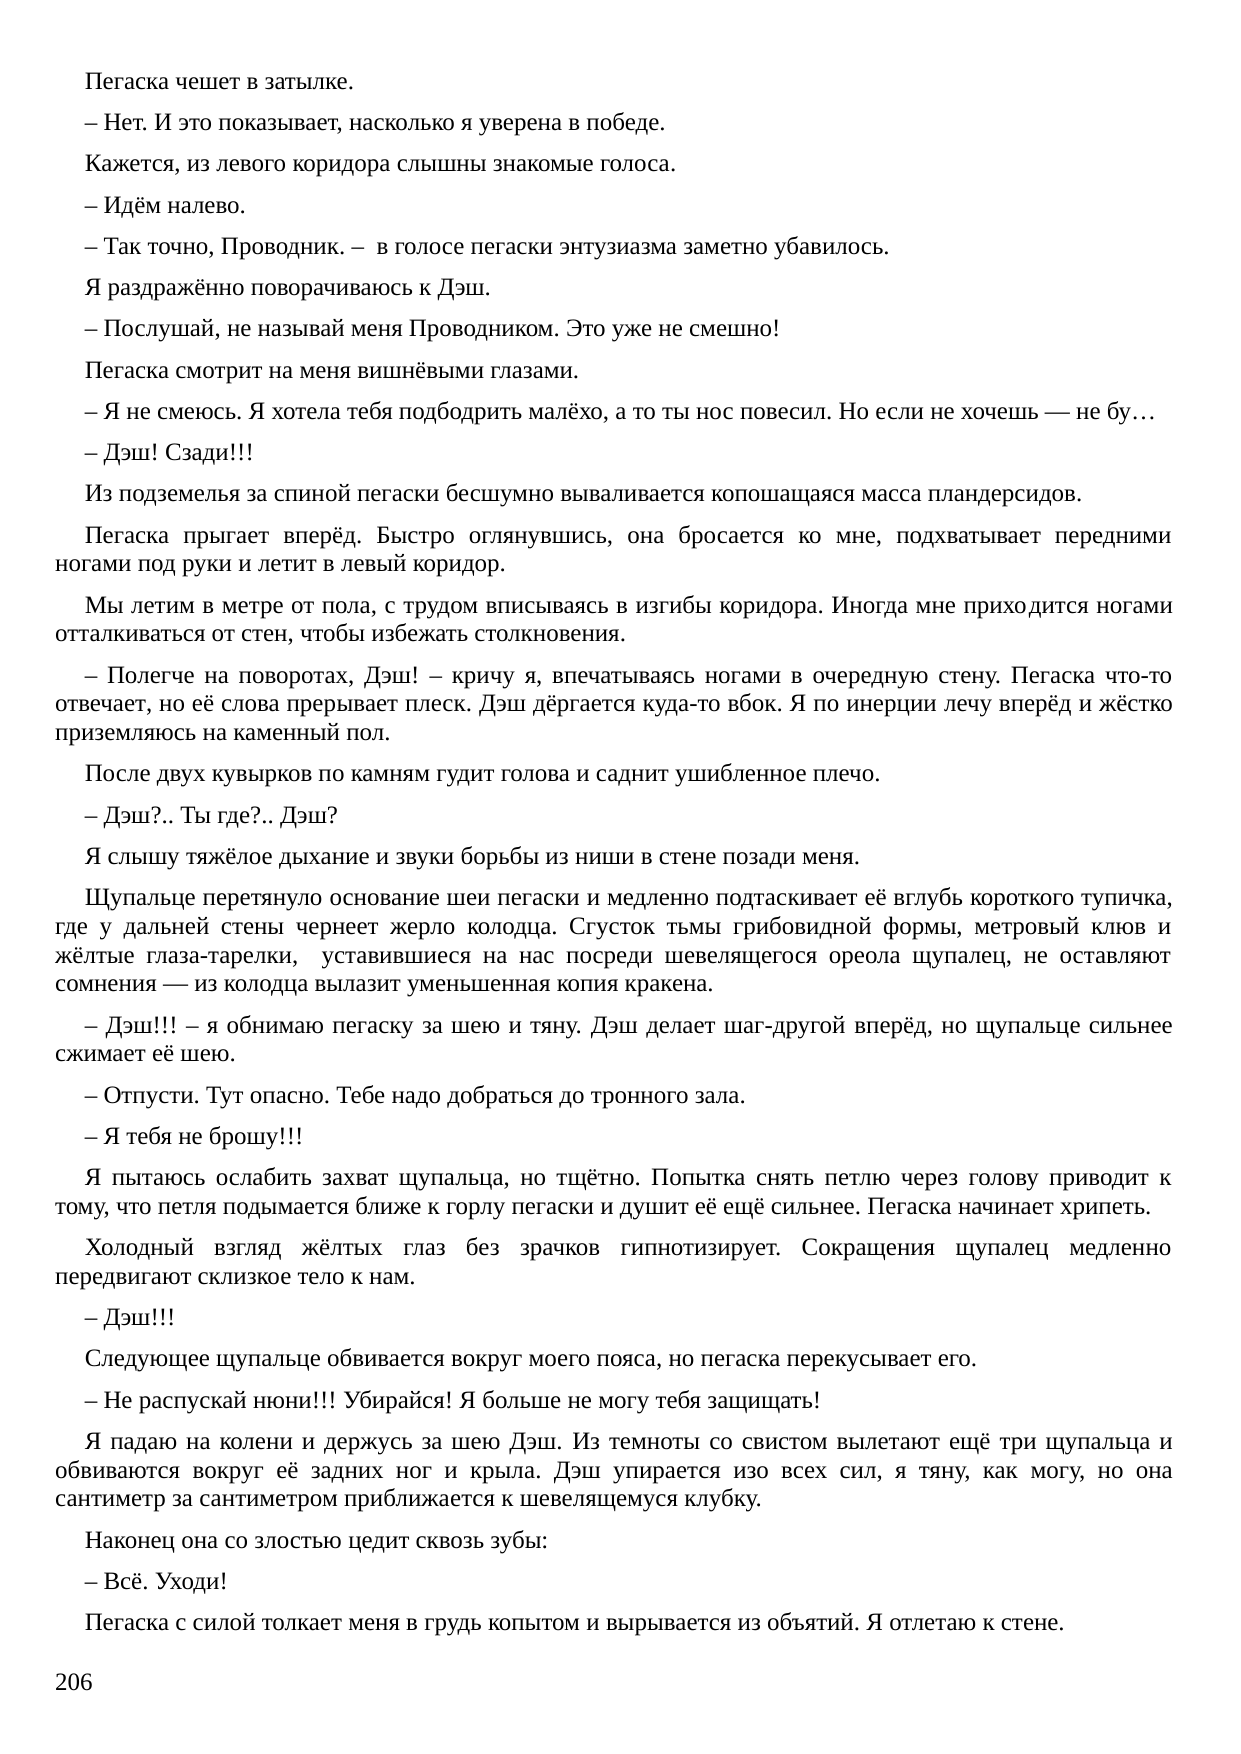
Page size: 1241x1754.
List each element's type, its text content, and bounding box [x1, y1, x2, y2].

text Пегаска чешет в затылке. [55, 66, 1173, 95]
text Из подземелья за спиной пегаски бесшумно вываливается копошащаяся масса пландерсидов. [55, 478, 1173, 507]
text – Дэш!!! – я обнимаю пегаску за шею и тяну. Дэш делает шаг-другой вперёд, но щупальце сильнее сжимает её шею. [55, 1010, 1173, 1067]
text Щупальце перетянуло основание шеи пегаски и медленно подтаскивает её вглубь короткого тупичка, где у дальней стены чернеет жерло колодца. Сгусток тьмы грибовидной формы, метровый клюв и жёлтые глаза-тарелки, уставившиеся на нас посреди шевелящегося ореола щупалец, не оставляют сомнения — из колодца вылазит уменьшенная копия кракена. [55, 882, 1173, 997]
text После двух кувырков по камням гудит голова и саднит ушибленное плечо. [55, 758, 1173, 787]
text – Я не смеюсь. Я хотела тебя подбодрить малёхо, а то ты нос повесил. Но если не хочешь — не бу… [55, 396, 1173, 425]
text – Я тебя не брошу!!! [55, 1121, 1173, 1150]
text – Дэш!!! [55, 1302, 1173, 1331]
text – Не распускай нюни!!! Убирайся! Я больше не могу тебя защищать! [55, 1385, 1173, 1413]
text Я падаю на колени и держусь за шею Дэш. Из темноты со свистом вылетают ещё три щупальца и обвиваются вокруг её задних ног и крыла. Дэш упирается изо всех сил, я тяну, как могу, но она сантиметр за сантиметром приближается к шевелящемуся клубку. [55, 1426, 1173, 1512]
text Я слышу тяжёлое дыхание и звуки борьбы из ниши в стене позади меня. [55, 841, 1173, 870]
text – Всё. Уходи! [55, 1566, 1173, 1595]
text Пегаска прыгает вперёд. Быстро оглянувшись, она бросается ко мне, подхватывает передними ногами под руки и летит в левый коридор. [55, 520, 1173, 577]
text – Послушай, не называй меня Проводником. Это уже не смешно! [55, 313, 1173, 342]
text Наконец она со злостью цедит сквозь зубы: [55, 1525, 1173, 1553]
text – Идём налево. [55, 190, 1173, 218]
text – Дэш! Сзади!!! [55, 437, 1173, 466]
text – Дэш?.. Ты где?.. Дэш? [55, 800, 1173, 828]
text Кажется, из левого коридора слышны знакомые голоса. [55, 148, 1173, 177]
text – Полегче на поворотах, Дэш! – кричу я, впечатываясь ногами в очередную стену. Пегаска что-то отвечает, но её слова прерывает плеск. Дэш дёргается куда-то вбок. Я по инерции лечу вперёд и жёстко приземляюсь на каменный пол. [55, 660, 1173, 746]
text Холодный взгляд жёлтых глаз без зрачков гипнотизирует. Сокращения щупалец медленно передвигают склизкое тело к нам. [55, 1232, 1173, 1290]
text Пегаска с силой толкает меня в грудь копытом и вырывается из объятий. Я отлетаю к стене. [55, 1607, 1173, 1636]
text Я пытаюсь ослабить захват щупальца, но тщётно. Попытка снять петлю через голову приводит к тому, что петля подымается ближе к горлу пегаски и душит её ещё сильнее. Пегаска начинает хрипеть. [55, 1162, 1173, 1220]
text – Отпусти. Тут опасно. Тебе надо добраться до тронного зала. [55, 1080, 1173, 1108]
text Пегаска смотрит на меня вишнёвыми глазами. [55, 355, 1173, 383]
text – Нет. И это показывает, насколько я уверена в победе. [55, 107, 1173, 136]
text Следующее щупальце обвивается вокруг моего пояса, но пегаска перекусывает его. [55, 1343, 1173, 1372]
text Мы летим в метре от пола, с трудом вписываясь в изгибы коридора. Иногда мне приходится ногами отталкиваться от стен, чтобы избежать столкновения. [55, 590, 1173, 647]
text – Так точно, Проводник. – в голосе пегаски энтузиазма заметно убавилось. [55, 231, 1173, 260]
text Я раздражённо поворачиваюсь к Дэш. [55, 272, 1173, 301]
